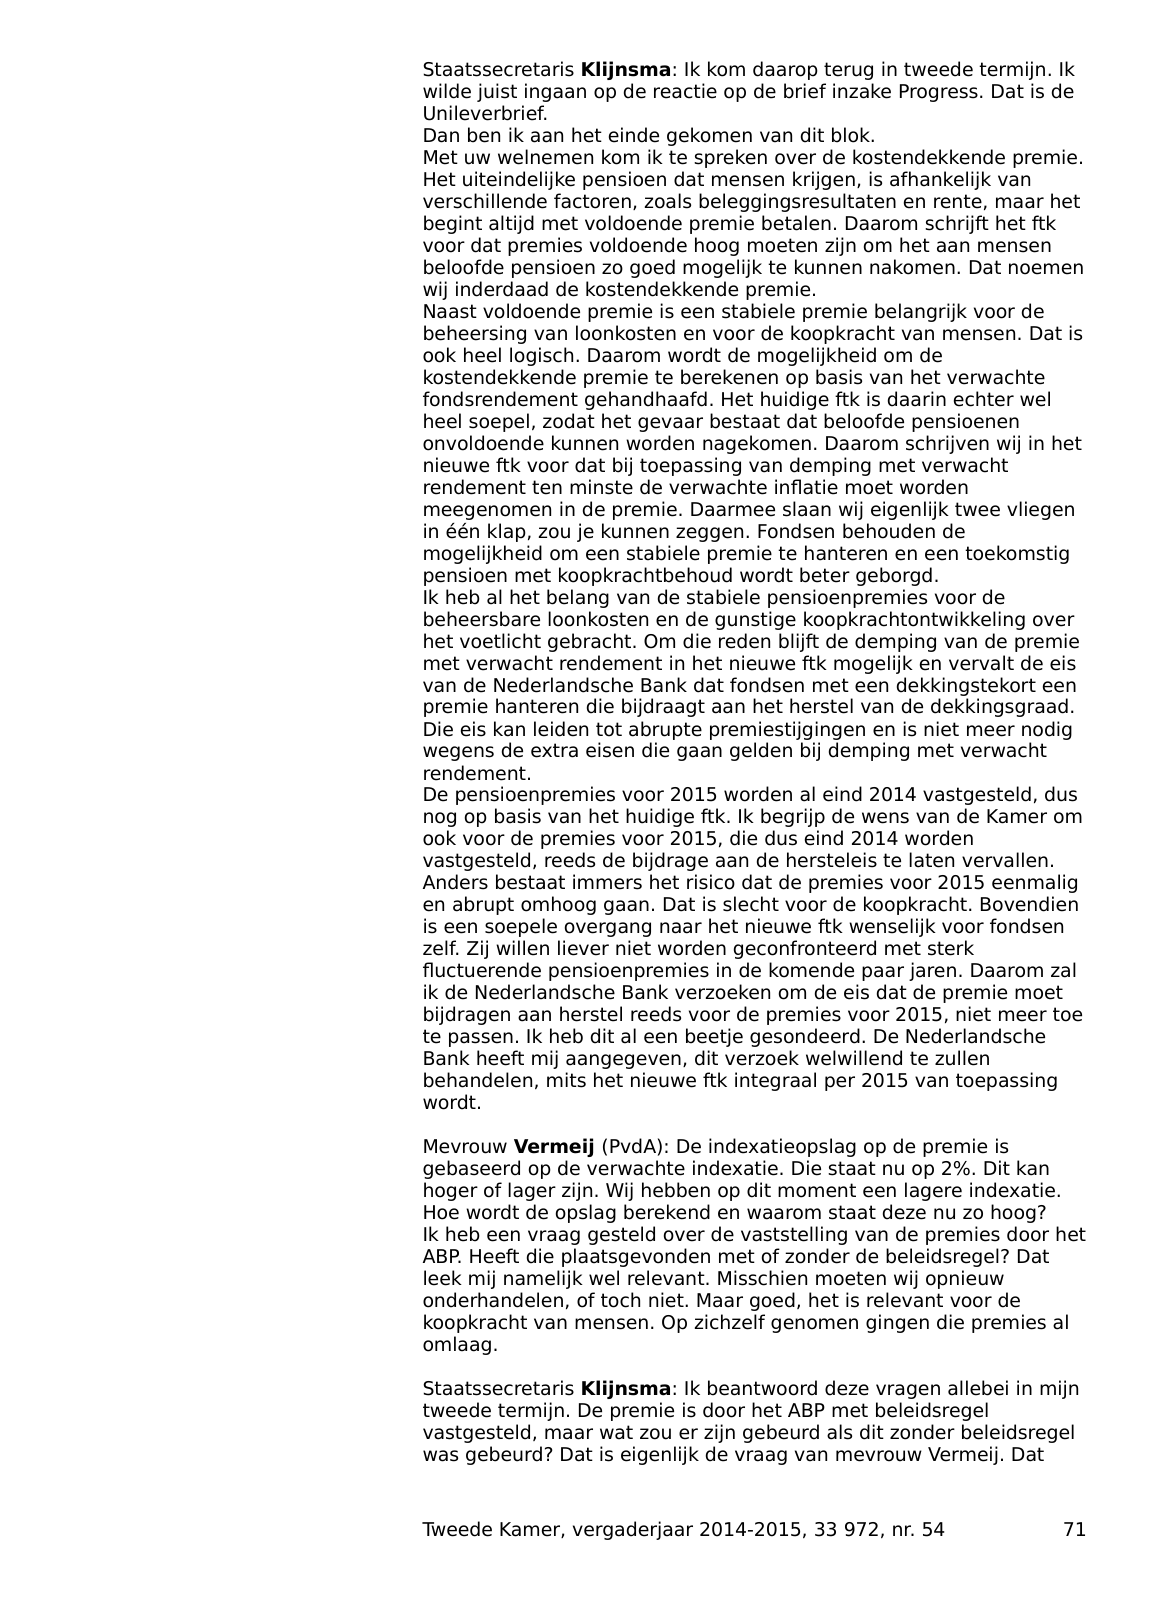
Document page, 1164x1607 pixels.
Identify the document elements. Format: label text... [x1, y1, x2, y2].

text Naast voldoende premie is een stabiele premie belangrijk voor de beheersing van loonkosten en voor de koopkracht van mensen. Dat is ook heel logisch. Daarom wordt de mogelijkheid om de kostendekkende premie te berekenen op basis van het verwachte fondsrendement gehandhaafd. Het huidige ftk is daarin echter wel heel soepel, zodat het gevaar bestaat dat beloofde pensioenen onvoldoende kunnen worden nagekomen. Daarom schrijven wij in het nieuwe ftk voor dat bij toepassing van demping met verwacht rendement ten minste de verwachte inflatie moet worden meegenomen in de premie. Daarmee slaan wij eigenlijk twee vliegen in één klap, zou je kunnen zeggen. Fondsen behouden de mogelijkheid om een stabiele premie te hanteren en een toekomstig pensioen met koopkrachtbehoud wordt beter geborgd. [422, 301, 1087, 587]
text Staatssecretaris Klijnsma: Ik beantwoord deze vragen allebei in mijn tweede termijn. De premie is door het ABP met beleidsregel vastgesteld, maar wat zou er zijn gebeurd als dit zonder beleidsregel was gebeurd? Dat is eigenlijk de vraag van mevrouw Vermeij. Dat [422, 1378, 1087, 1466]
text Mevrouw Vermeij (PvdA): De indexatieopslag op de premie is gebaseerd op de verwachte indexatie. Die staat nu op 2%. Dit kan hoger of lager zijn. Wij hebben op dit moment een lagere indexatie. Hoe wordt de opslag berekend en waarom staat deze nu zo hoog? [422, 1136, 1087, 1224]
text De pensioenpremies voor 2015 worden al eind 2014 vastgesteld, dus nog op basis van het huidige ftk. Ik begrijp de wens van de Kamer om ook voor de premies voor 2015, die dus eind 2014 worden vastgesteld, reeds de bijdrage aan de hersteleis te laten vervallen. Anders bestaat immers het risico dat de premies voor 2015 eenmalig en abrupt omhoog gaan. Dat is slecht voor de koopkracht. Bovendien is een soepele overgang naar het nieuwe ftk wenselijk voor fondsen zelf. Zij willen liever niet worden geconfronteerd met sterk fluctuerende pensioenpremies in de komende paar jaren. Daarom zal ik de Nederlandsche Bank verzoeken om de eis dat de premie moet bijdragen aan herstel reeds voor de premies voor 2015, niet meer toe te passen. Ik heb dit al een beetje gesondeerd. De Nederlandsche Bank heeft mij aangegeven, dit verzoek welwillend te zullen behandelen, mits het nieuwe ftk integraal per 2015 van toepassing wordt. [422, 784, 1087, 1114]
text Ik heb een vraag gesteld over de vaststelling van de premies door het ABP. Heeft die plaatsgevonden met of zonder de beleidsregel? Dat leek mij namelijk wel relevant. Misschien moeten wij opnieuw onderhandelen, of toch niet. Maar goed, het is relevant voor de koopkracht van mensen. Op zichzelf genomen gingen die premies al omlaag. [422, 1224, 1087, 1356]
text Met uw welnemen kom ik te spreken over de kostendekkende premie. Het uiteindelijke pensioen dat mensen krijgen, is afhankelijk van verschillende factoren, zoals beleggingsresultaten en rente, maar het begint altijd met voldoende premie betalen. Daarom schrijft het ftk voor dat premies voldoende hoog moeten zijn om het aan mensen beloofde pensioen zo goed mogelijk te kunnen nakomen. Dat noemen wij inderdaad de kostendekkende premie. [422, 147, 1087, 301]
text Ik heb al het belang van de stabiele pensioenpremies voor de beheersbare loonkosten en de gunstige koopkrachtontwikkeling over het voetlicht gebracht. Om die reden blijft de demping van de premie met verwacht rendement in het nieuwe ftk mogelijk en vervalt de eis van de Nederlandsche Bank dat fondsen met een dekkingstekort een premie hanteren die bijdraagt aan het herstel van de dekkingsgraad. Die eis kan leiden tot abrupte premiestijgingen en is niet meer nodig wegens de extra eisen die gaan gelden bij demping met verwacht rendement. [422, 587, 1087, 784]
text Staatssecretaris Klijnsma: Ik kom daarop terug in tweede termijn. Ik wilde juist ingaan op de reactie op de brief inzake Progress. Dat is de Unileverbrief. [422, 59, 1087, 125]
text Dan ben ik aan het einde gekomen van dit blok. [422, 125, 1087, 147]
